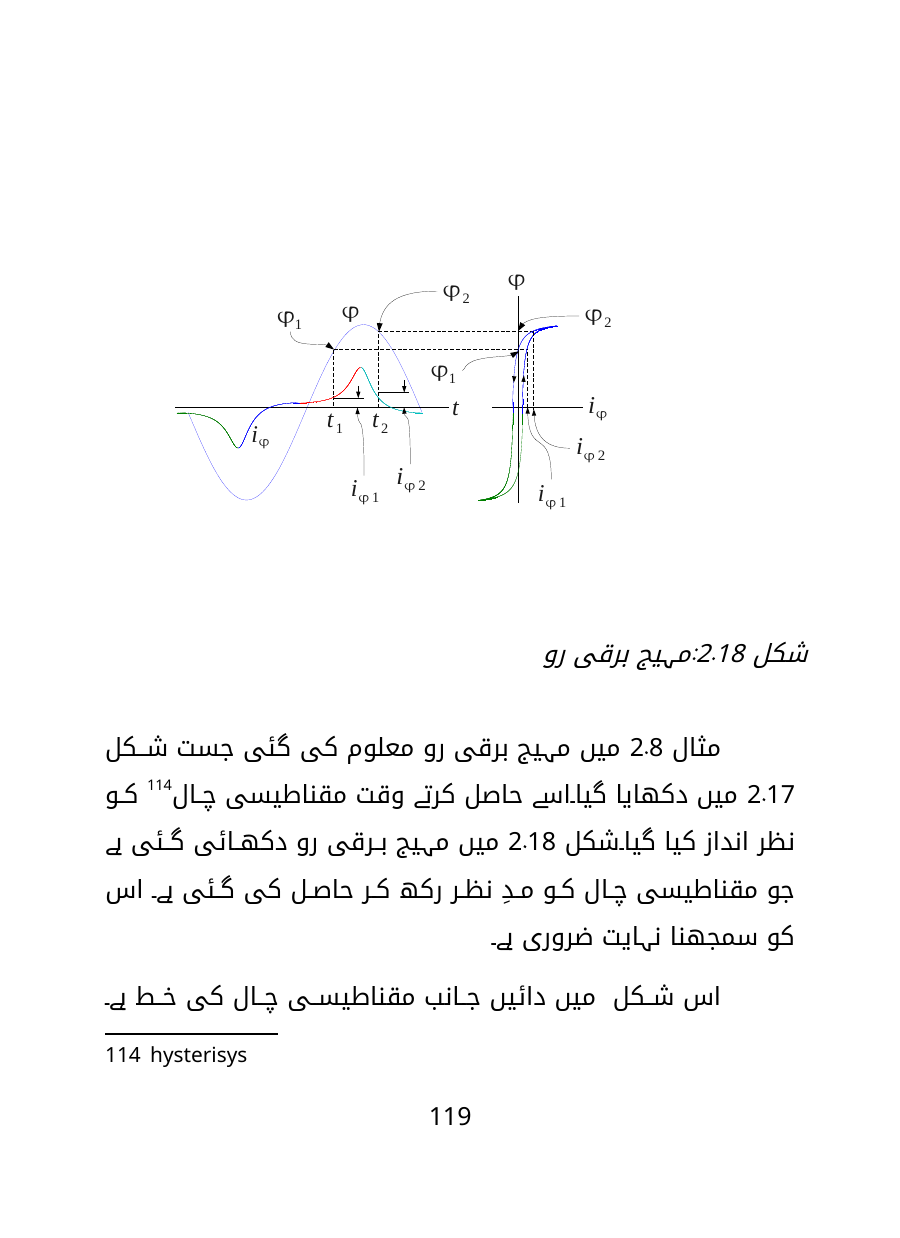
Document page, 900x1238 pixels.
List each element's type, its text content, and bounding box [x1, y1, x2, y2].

text شکل 2.18:مہیج برقی رو [93, 181, 807, 677]
text مثال 2.8 میں مہیج برقی رو معلوم کی گئی جست شکل 2.17 میں دکھایا گیا۔اسے حاصل کرتے وقت مقناطیسی چال کو نظر انداز کیا گیا۔شکل 2.18 میں مہیج برقی رو دکھائی گئی ہے جو مقناطیسی چال کو مدِ نظر رکھ کر حاصل کی گئی ہے۔ اس کو سمجھنا نہایت ضروری ہے۔ [105, 724, 795, 961]
text hysterisys [105, 1040, 795, 1068]
text اس شکل میں دائیں جانب مقناطیسی چال کی خط ہے۔ [105, 973, 795, 1021]
